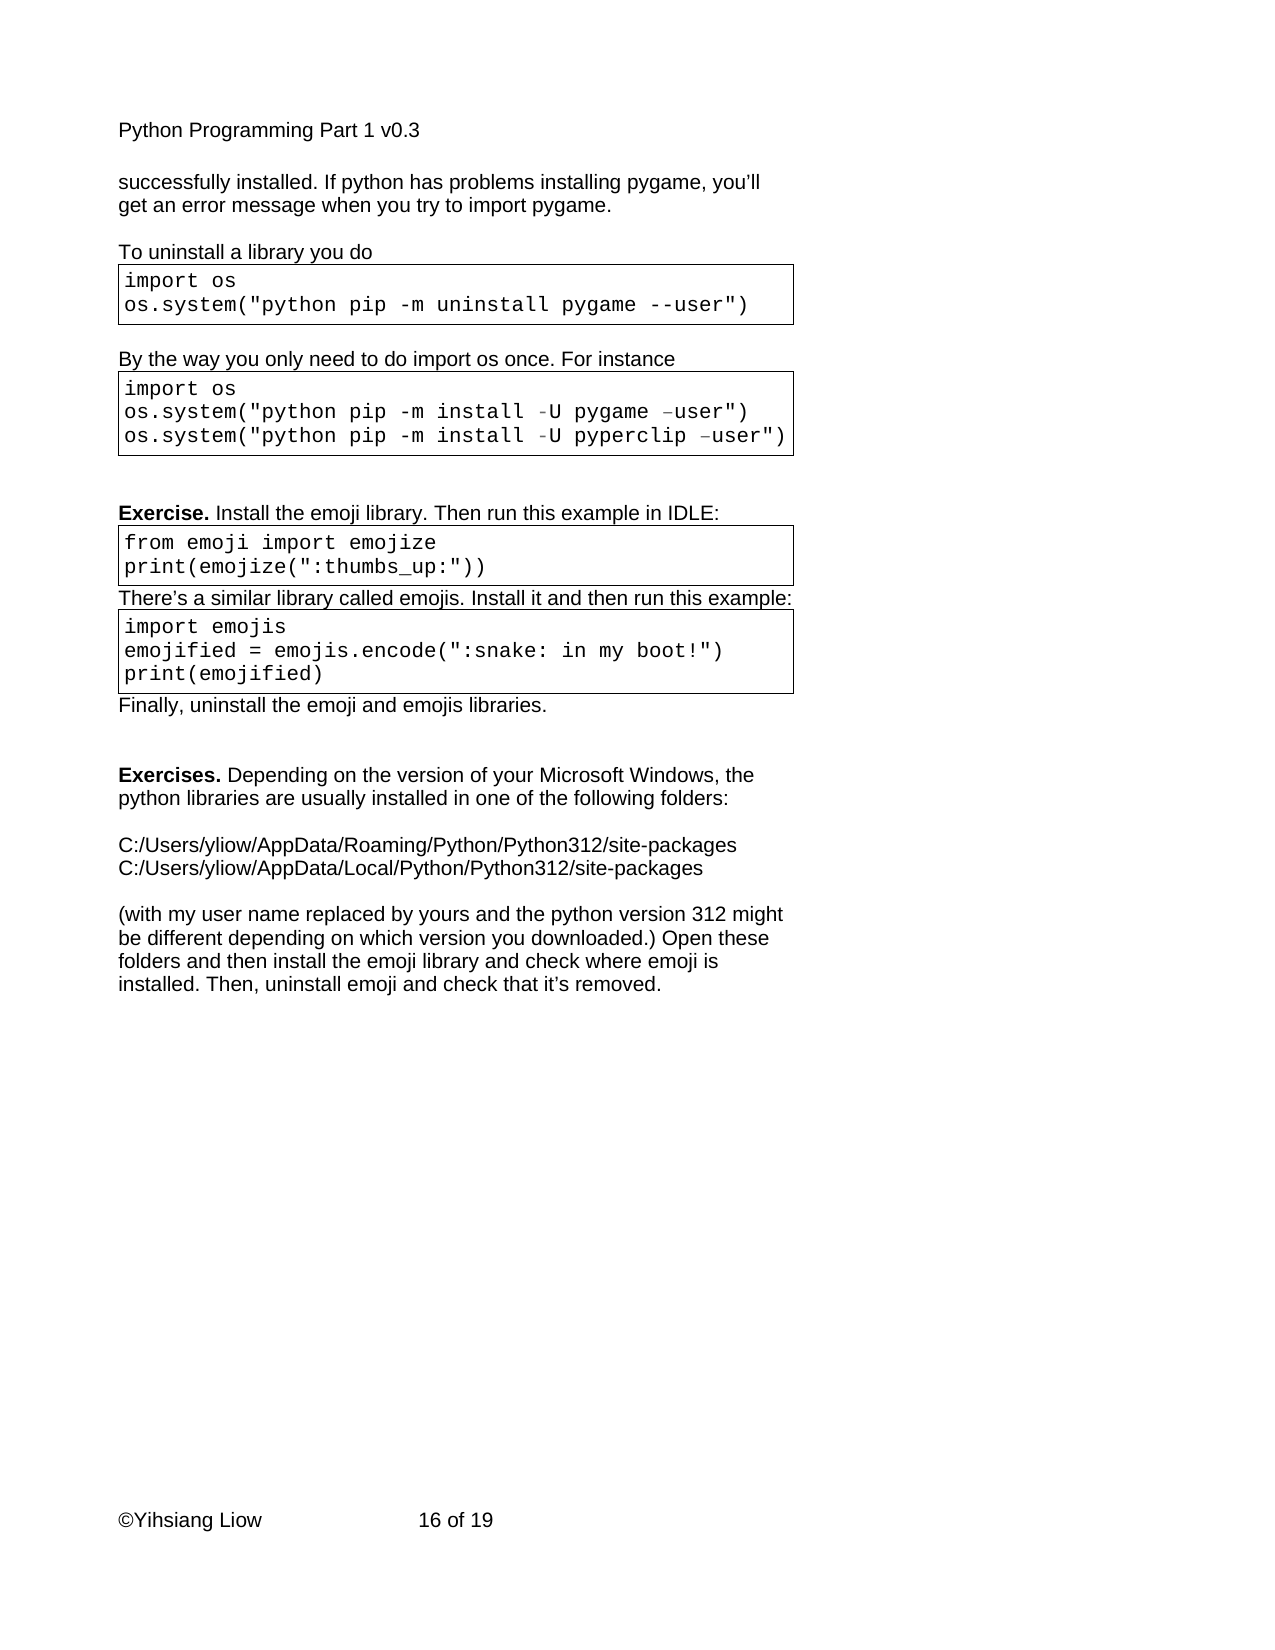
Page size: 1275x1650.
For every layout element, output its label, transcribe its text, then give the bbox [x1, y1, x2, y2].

text C:/Users/yliow/AppData/Roaming/Python/Python312/site-packages [118, 833, 793, 856]
table_header import os os.system("python pip -m install -U pygame –user") os.system("python pip -m install -U pyperclip –user") [119, 372, 793, 454]
text (with my user name replaced by yours and the python version 312 might be different depending on which version you downloaded.) Open these folders and then install the emoji library and check where emoji is installed. Then, uninstall emoji and check that it’s removed. [118, 903, 793, 996]
text There’s a similar library called emojis. Install it and then run this example: [118, 586, 793, 609]
text Exercise. Install the emoji library. Then run this example in IDLE: [118, 502, 793, 525]
text Finally, uninstall the emoji and emojis libraries. [118, 694, 793, 717]
table_header import os os.system("python pip -m uninstall pygame --user") [119, 265, 793, 323]
text C:/Users/yliow/AppData/Local/Python/Python312/site-packages [118, 856, 793, 879]
table_header import emojis emojified = emojis.encode(":snake: in my boot!") print(emojified) [119, 610, 793, 693]
text successfully installed. If python has problems installing pygame, you’ll get an error message when you try to import pygame. [118, 171, 793, 217]
table_header from emoji import emojize print(emojize(":thumbs_up:")) [119, 526, 793, 585]
text By the way you only need to do import os once. For instance [118, 348, 793, 371]
text Exercises. Depending on the version of your Microsoft Windows, the python libraries are usually installed in one of the following folders: [118, 763, 793, 810]
text To uninstall a library you do [118, 241, 793, 264]
